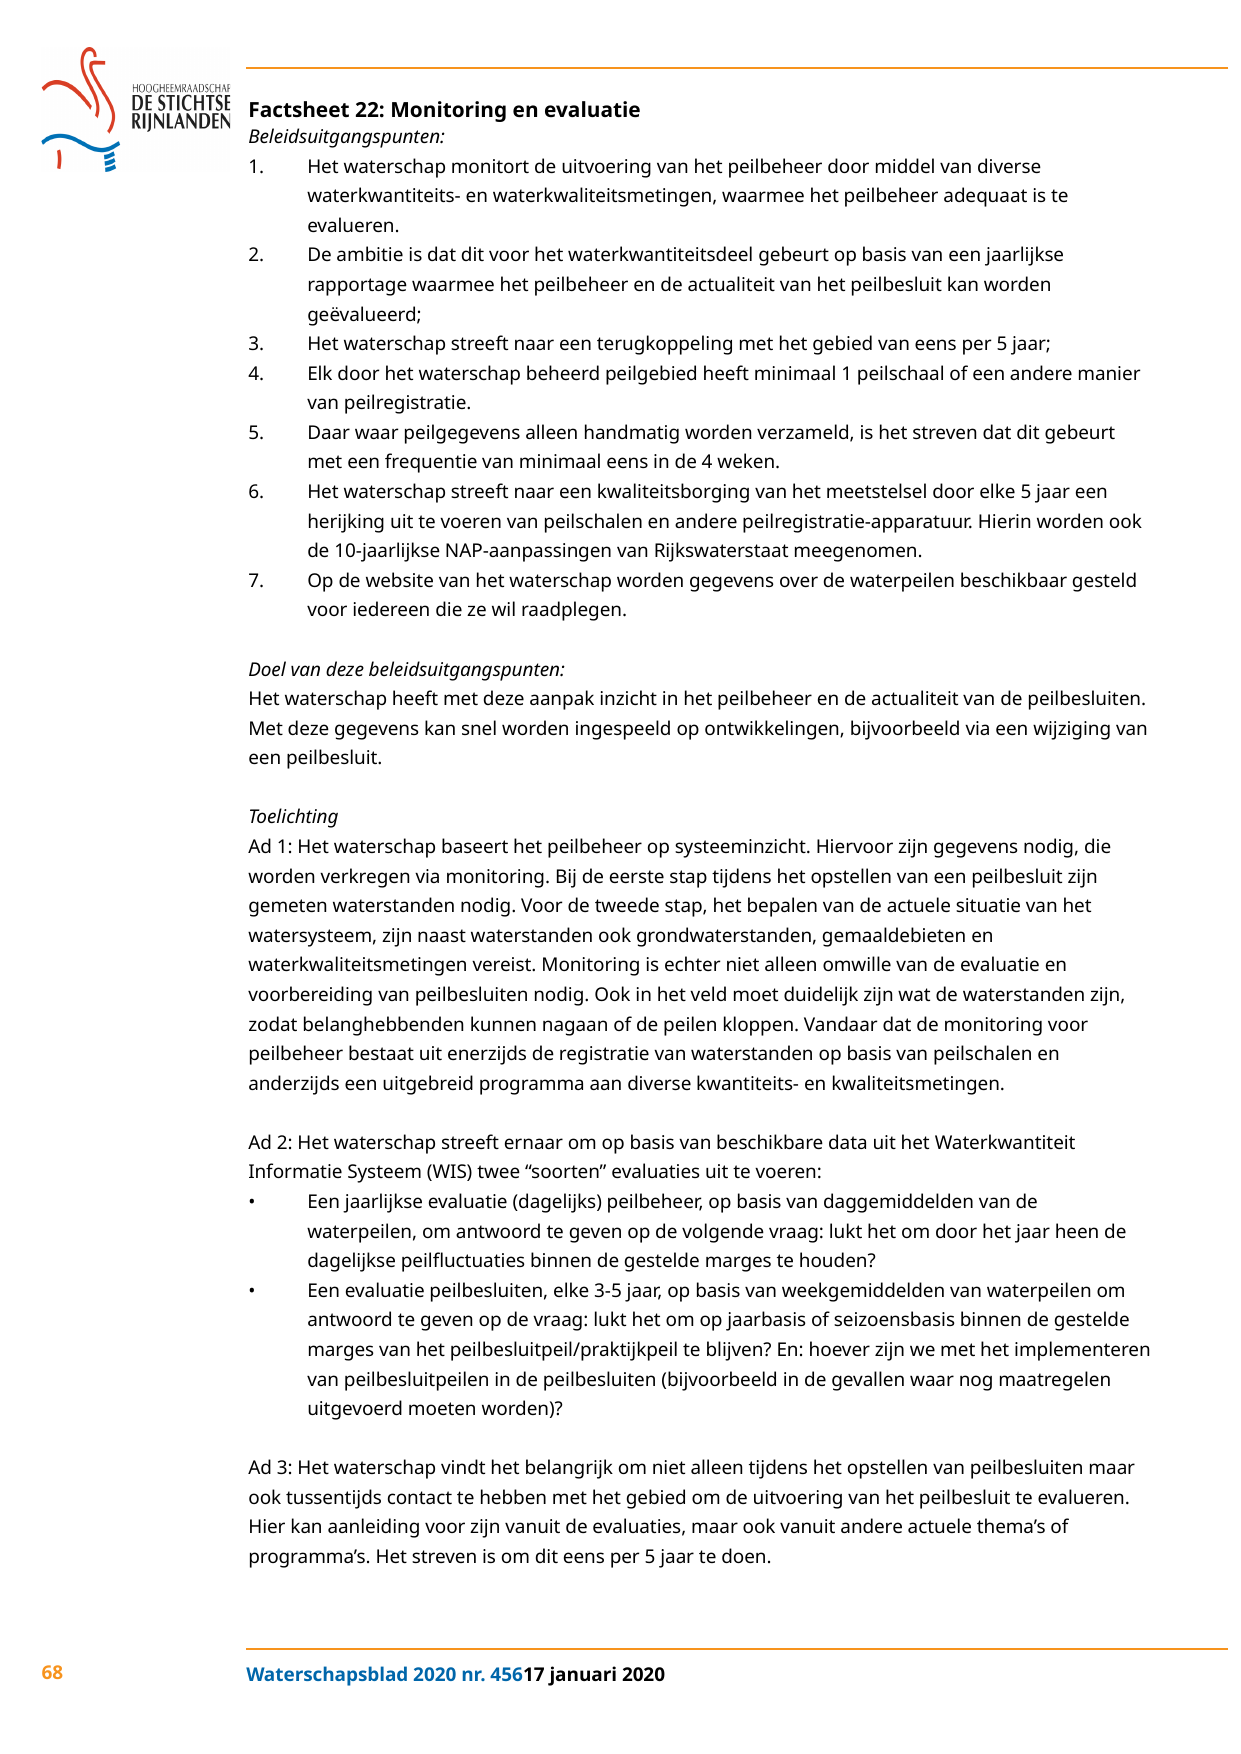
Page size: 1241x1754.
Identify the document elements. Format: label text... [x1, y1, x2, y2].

text Ad 1: Het waterschap baseert het peilbeheer op systeeminzicht. Hiervoor zijn gegevens nodig, die worden verkregen via monitoring. Bij de eerste stap tijdens het opstellen van een peilbesluit zijn gemeten waterstanden nodig. Voor de tweede stap, het bepalen van de actuele situatie van het watersysteem, zijn naast waterstanden ook grondwaterstanden, gemaaldebieten en waterkwaliteitsmetingen vereist. Monitoring is echter niet alleen omwille van de evaluatie en voorbereiding van peilbesluiten nodig. Ook in het veld moet duidelijk zijn wat de waterstanden zijn, zodat belanghebbenden kunnen nagaan of de peilen kloppen. Vandaar dat de monitoring voor peilbeheer bestaat uit enerzijds de registratie van waterstanden op basis van peilschalen en anderzijds een uitgebreid programma aan diverse kwantiteits- en kwaliteitsmetingen. [248, 833, 1152, 1096]
list De ambitie is dat dit voor het waterkwantiteitsdeel gebeurt op basis van een jaarlijkse rapportage waarmee het peilbeheer en de actualiteit van het peilbesluit kan worden geëvalueerd; [248, 242, 1152, 327]
list Het waterschap streeft naar een terugkoppeling met het gebied van eens per 5 jaar; [248, 330, 1152, 356]
list Het waterschap monitort de uitvoering van het peilbeheer door middel van diverse waterkwantiteits- en waterkwaliteitsmetingen, waarmee het peilbeheer adequaat is te evalueren. [248, 153, 1152, 238]
list Daar waar peilgegevens alleen handmatig worden verzameld, is het streven dat dit gebeurt met een frequentie van minimaal eens in de 4 weken. [248, 419, 1152, 474]
list Het waterschap streeft naar een kwaliteitsborging van het meetstelsel door elke 5 jaar een herijking uit te voeren van peilschalen en andere peilregistratie-apparatuur. Hierin worden ook de 10-jaarlijkse NAP-aanpassingen van Rijkswaterstaat meegenomen. [248, 478, 1152, 563]
text Doel van deze beleidsuitgangspunten: [248, 656, 1152, 682]
list Elk door het waterschap beheerd peilgebied heeft minimaal 1 peilschaal of een andere manier van peilregistratie. [248, 360, 1152, 415]
picture [41, 47, 231, 172]
list Een evaluatie peilbesluiten, elke 3-5 jaar, op basis van weekgemiddelden van waterpeilen om antwoord te geven op de vraag: lukt het om op jaarbasis of seizoensbasis binnen de gestelde marges van het peilbesluitpeil/praktijkpeil te blijven? En: hoever zijn we met het implementeren van peilbesluitpeilen in de peilbesluiten (bijvoorbeeld in de gevallen waar nog maatregelen uitgevoerd moeten worden)? [248, 1277, 1152, 1421]
text Factsheet 22: Monitoring en evaluatie [248, 95, 1152, 123]
text Ad 3: Het waterschap vindt het belangrijk om niet alleen tijdens het opstellen van peilbesluiten maar ook tussentijds contact te hebben met het gebied om de uitvoering van het peilbesluit te evalueren. Hier kan aanleiding voor zijn vanuit de evaluaties, maar ook vanuit andere actuele thema’s of programma’s. Het streven is om dit eens per 5 jaar te doen. [248, 1454, 1152, 1569]
list Op de website van het waterschap worden gegevens over de waterpeilen beschikbaar gesteld voor iedereen die ze wil raadplegen. [248, 567, 1152, 622]
list Een jaarlijkse evaluatie (dagelijks) peilbeheer, op basis van daggemiddelden van de waterpeilen, om antwoord te geven op de volgende vraag: lukt het om door het jaar heen de dagelijkse peilfluctuaties binnen de gestelde marges te houden? [248, 1188, 1152, 1273]
text Het waterschap heeft met deze aanpak inzicht in het peilbeheer en de actualiteit van de peilbesluiten. Met deze gegevens kan snel worden ingespeeld op ontwikkelingen, bijvoorbeeld via een wijziging van een peilbesluit. [248, 685, 1152, 770]
text Ad 2: Het waterschap streeft ernaar om op basis van beschikbare data uit het Waterkwantiteit Informatie Systeem (WIS) twee “soorten” evaluaties uit te voeren: [248, 1129, 1152, 1184]
text Beleidsuitgangspunten: [248, 123, 1152, 149]
text Toelichting [248, 804, 1152, 829]
